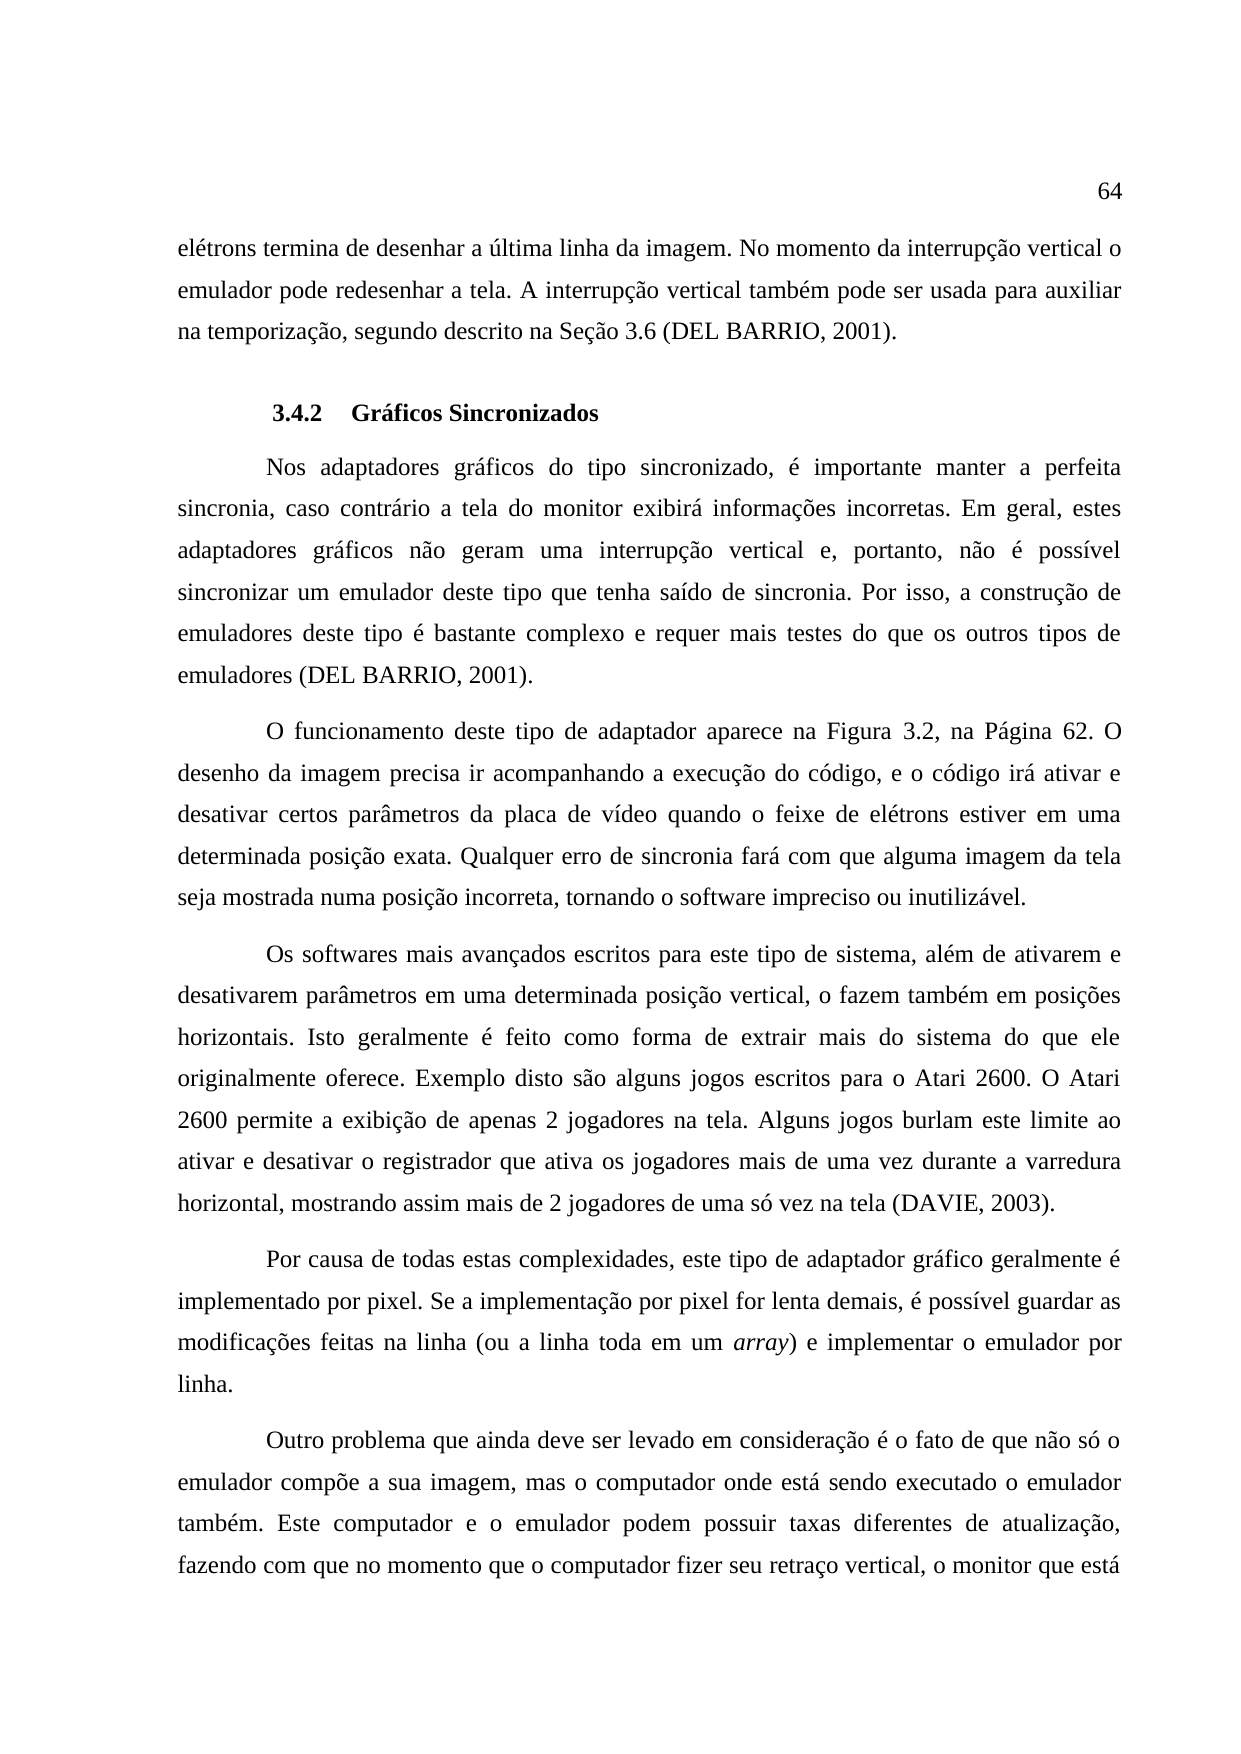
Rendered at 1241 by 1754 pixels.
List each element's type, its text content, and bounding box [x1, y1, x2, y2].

text Por causa de todas estas complexidades, este tipo de adaptador gráfico geralmente é implementado por pixel. Se a implementação por pixel for lenta demais, é possível guardar as modificações feitas na linha (ou a linha toda em um array) e implementar o emulador por linha. [177, 1245, 1122, 1398]
text Outro problema que ainda deve ser levado em consideração é o fato de que não só o emulador compõe a sua imagem, mas o computador onde está sendo executado o emulador também. Este computador e o emulador podem possuir taxas diferentes de atualização, fazendo com que no momento que o computador fizer seu retraço vertical, o monitor que está [177, 1426, 1122, 1579]
text elétrons termina de desenhar a última linha da imagem. No momento da interrupção vertical o emulador pode redesenhar a tela. A interrupção vertical também pode ser usada para auxiliar na temporização, segundo descrito na Seção 3.6 (DEL BARRIO, 2001). [177, 234, 1122, 345]
text Nos adaptadores gráficos do tipo sincronizado, é importante manter a perfeita sincronia, caso contrário a tela do monitor exibirá informações incorretas. Em geral, estes adaptadores gráficos não geram uma interrupção vertical e, portanto, não é possível sincronizar um emulador deste tipo que tenha saído de sincronia. Por isso, a construção de emuladores deste tipo é bastante complexo e requer mais testes do que os outros tipos de emuladores (DEL BARRIO, 2001). [177, 453, 1122, 688]
subtitle Gráficos Sincronizados [177, 399, 1122, 427]
text O funcionamento deste tipo de adaptador aparece na Figura 3.2, na Página 60. O desenho da imagem precisa ir acompanhando a execução do código, e o código irá ativar e desativar certos parâmetros da placa de vídeo quando o feixe de elétrons estiver em uma determinada posição exata. Qualquer erro de sincronia fará com que alguma imagem da tela seja mostrada numa posição incorreta, tornando o software impreciso ou inutilizável. [177, 717, 1122, 911]
text Os softwares mais avançados escritos para este tipo de sistema, além de ativarem e desativarem parâmetros em uma determinada posição vertical, o fazem também em posições horizontais. Isto geralmente é feito como forma de extrair mais do sistema do que ele originalmente oferece. Exemplo disto são alguns jogos escritos para o Atari 2600. O Atari 2600 permite a exibição de apenas 2 jogadores na tela. Alguns jogos burlam este limite ao ativar e desativar o registrador que ativa os jogadores mais de uma vez durante a varredura horizontal, mostrando assim mais de 2 jogadores de uma só vez na tela (DAVIE, 2003). [177, 940, 1122, 1217]
